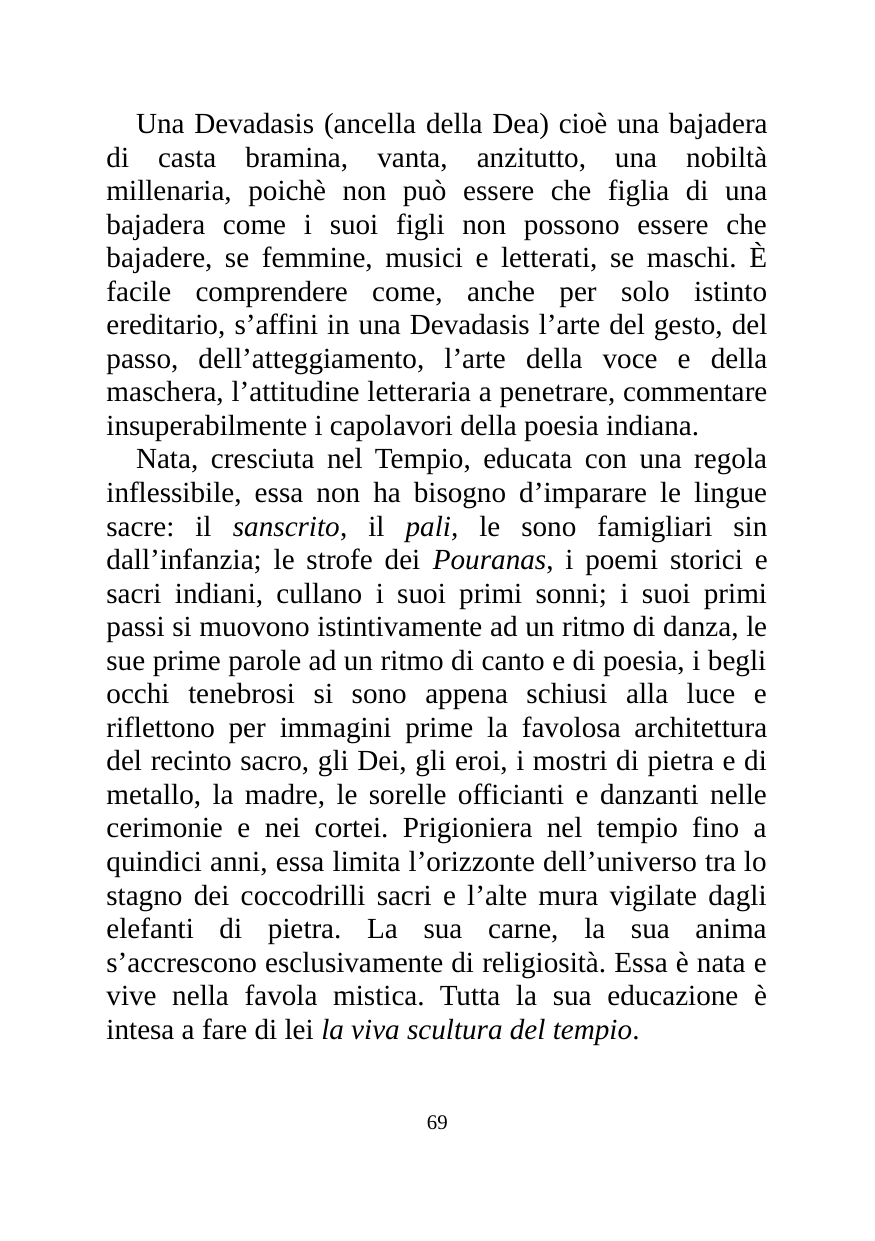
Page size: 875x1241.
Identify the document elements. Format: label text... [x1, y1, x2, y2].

text Nata, cresciuta nel Tempio, educata con una regola inflessibile, essa non ha bisogno d’imparare le lingue sacre: il sanscrito, il pali, le sono famigliari sin dall’infanzia; le strofe dei Pouranas, i poemi storici e sacri indiani, cullano i suoi primi sonni; i suoi primi passi si muovono istintivamente ad un ritmo di danza, le sue prime parole ad un ritmo di canto e di poesia, i begli occhi tenebrosi si sono appena schiusi alla luce e riflettono per immagini prime la favolosa architettura del recinto sacro, gli Dei, gli eroi, i mostri di pietra e di metallo, la madre, le sorelle officianti e danzanti nelle cerimonie e nei cortei. Prigioniera nel tempio fino a quindici anni, essa limita l’orizzonte dell’universo tra lo stagno dei coccodrilli sacri e l’alte mura vigilate dagli elefanti di pietra. La sua carne, la sua anima s’accrescono esclusivamente di religiosità. Essa è nata e vive nella favola mistica. Tutta la sua educazione è intesa a fare di lei la viva scultura del tempio. [106, 442, 768, 1045]
text Una Devadasis (ancella della Dea) cioè una bajadera di casta bramina, vanta, anzitutto, una nobiltà millenaria, poichè non può essere che figlia di una bajadera come i suoi figli non possono essere che bajadere, se femmine, musici e letterati, se maschi. È facile comprendere come, anche per solo istinto ereditario, s’affini in una Devadasis l’arte del gesto, del passo, dell’atteggiamento, l’arte della voce e della maschera, l’attitudine letteraria a penetrare, commentare insuperabilmente i capolavori della poesia indiana. [106, 106, 768, 442]
